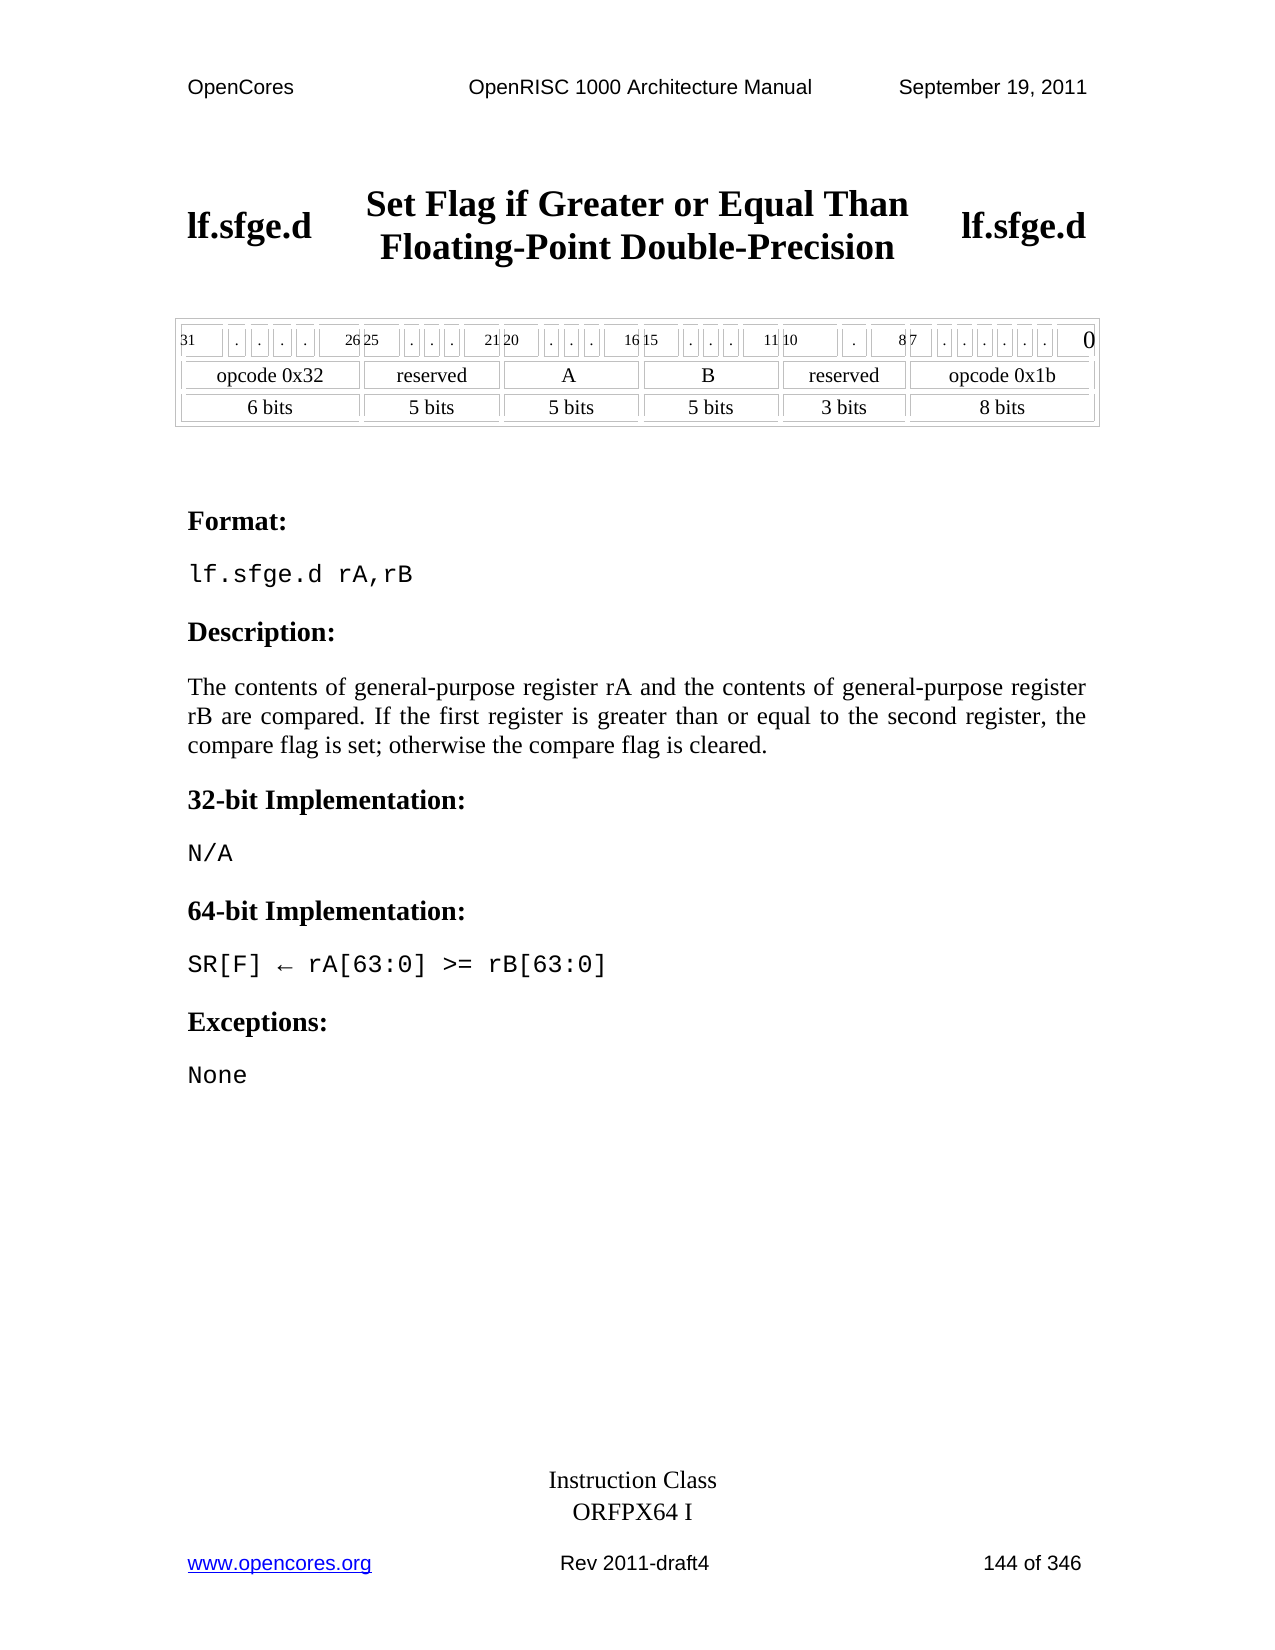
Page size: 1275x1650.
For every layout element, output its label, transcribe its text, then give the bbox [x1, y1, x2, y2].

text 32-bit Implementation: [187, 783, 1087, 816]
text lf.sfge.d rA,rB [187, 561, 1087, 590]
text The contents of general-purpose register rA and the contents of general-purpose register rB are compared. If the first register is greater than or equal to the second register, the compare flag is set; otherwise the compare flag is cleared. [187, 672, 1087, 758]
text 64-bit Implementation: [187, 894, 1087, 927]
text Exceptions: [187, 1005, 1087, 1037]
text None [187, 1062, 1087, 1091]
text SR[F] ← rA[63:0] >= rB[63:0] [187, 952, 1087, 980]
text Format: [187, 504, 1087, 536]
text Description: [187, 615, 1087, 647]
text N/A [187, 841, 1087, 869]
